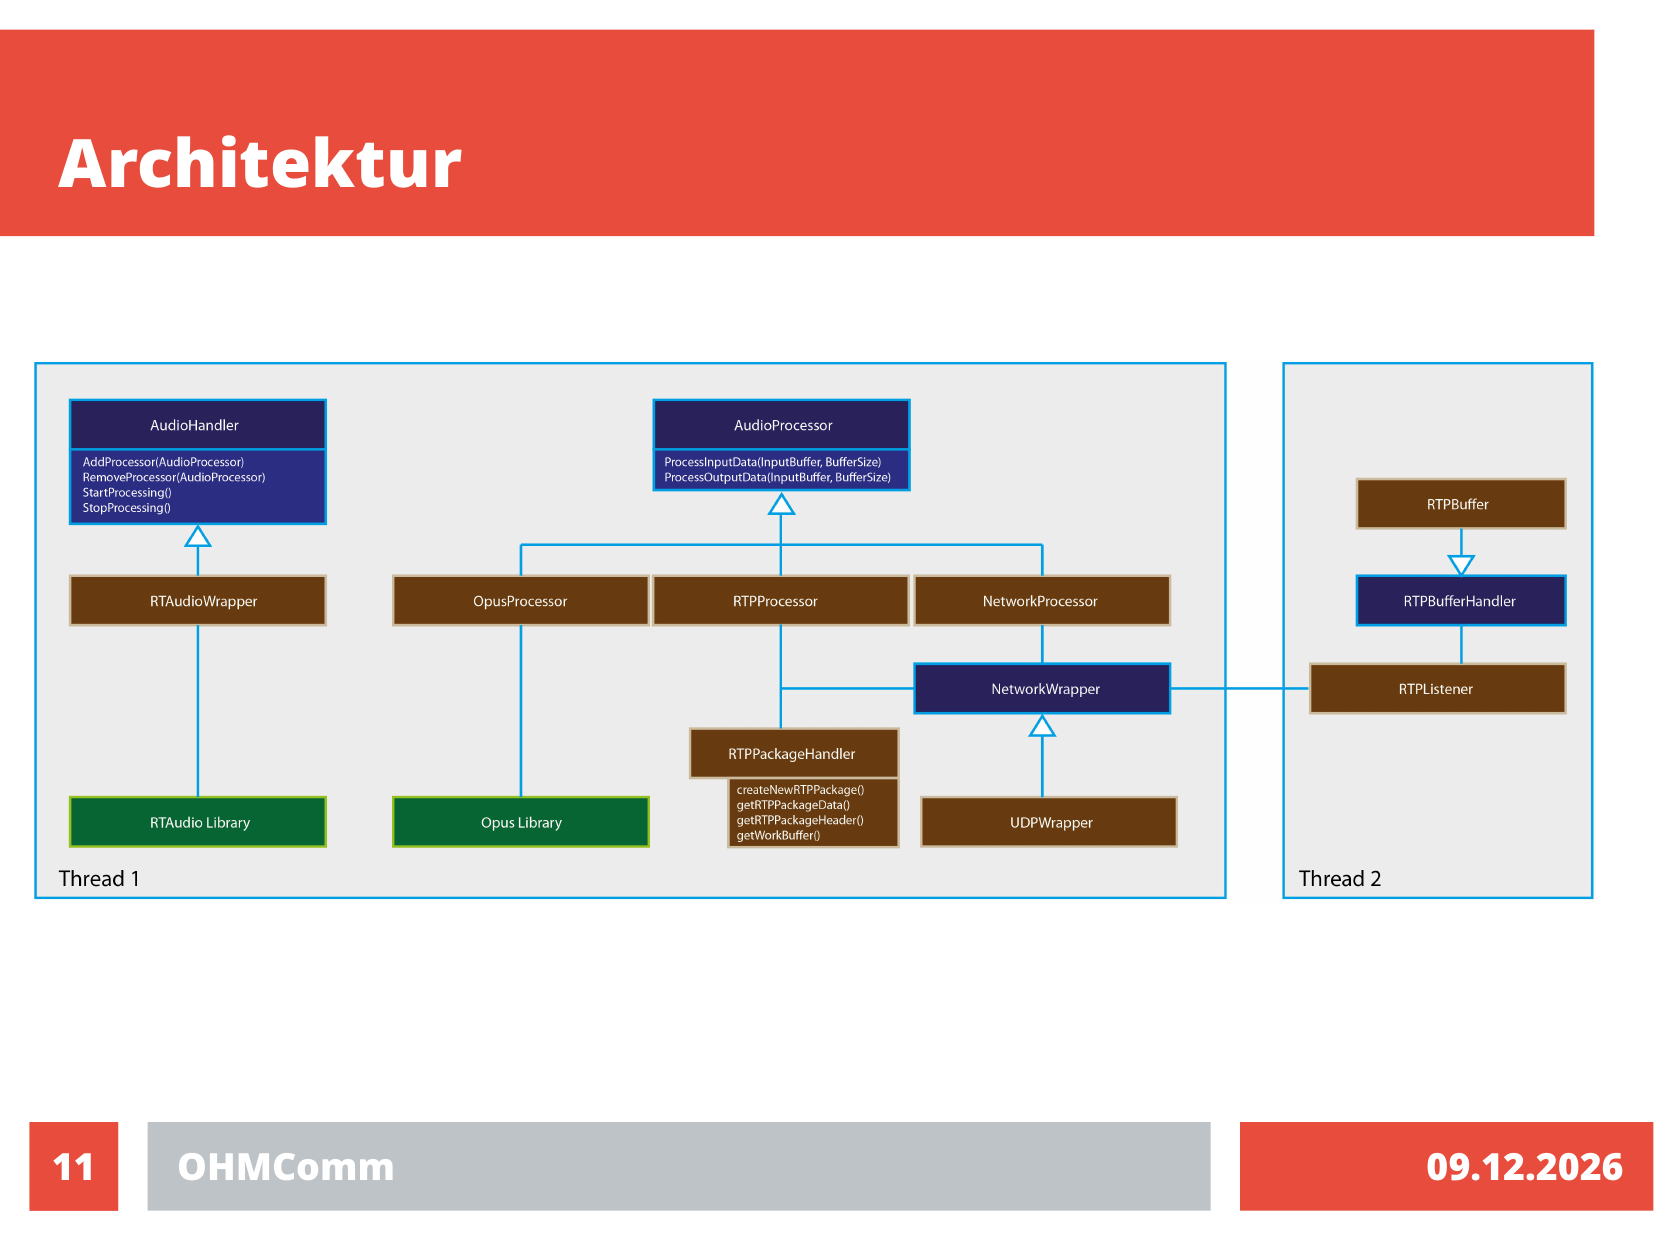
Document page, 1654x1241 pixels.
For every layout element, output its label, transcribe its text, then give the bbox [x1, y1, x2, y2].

picture [31, 359, 1597, 902]
title Architektur [59, 59, 1595, 207]
